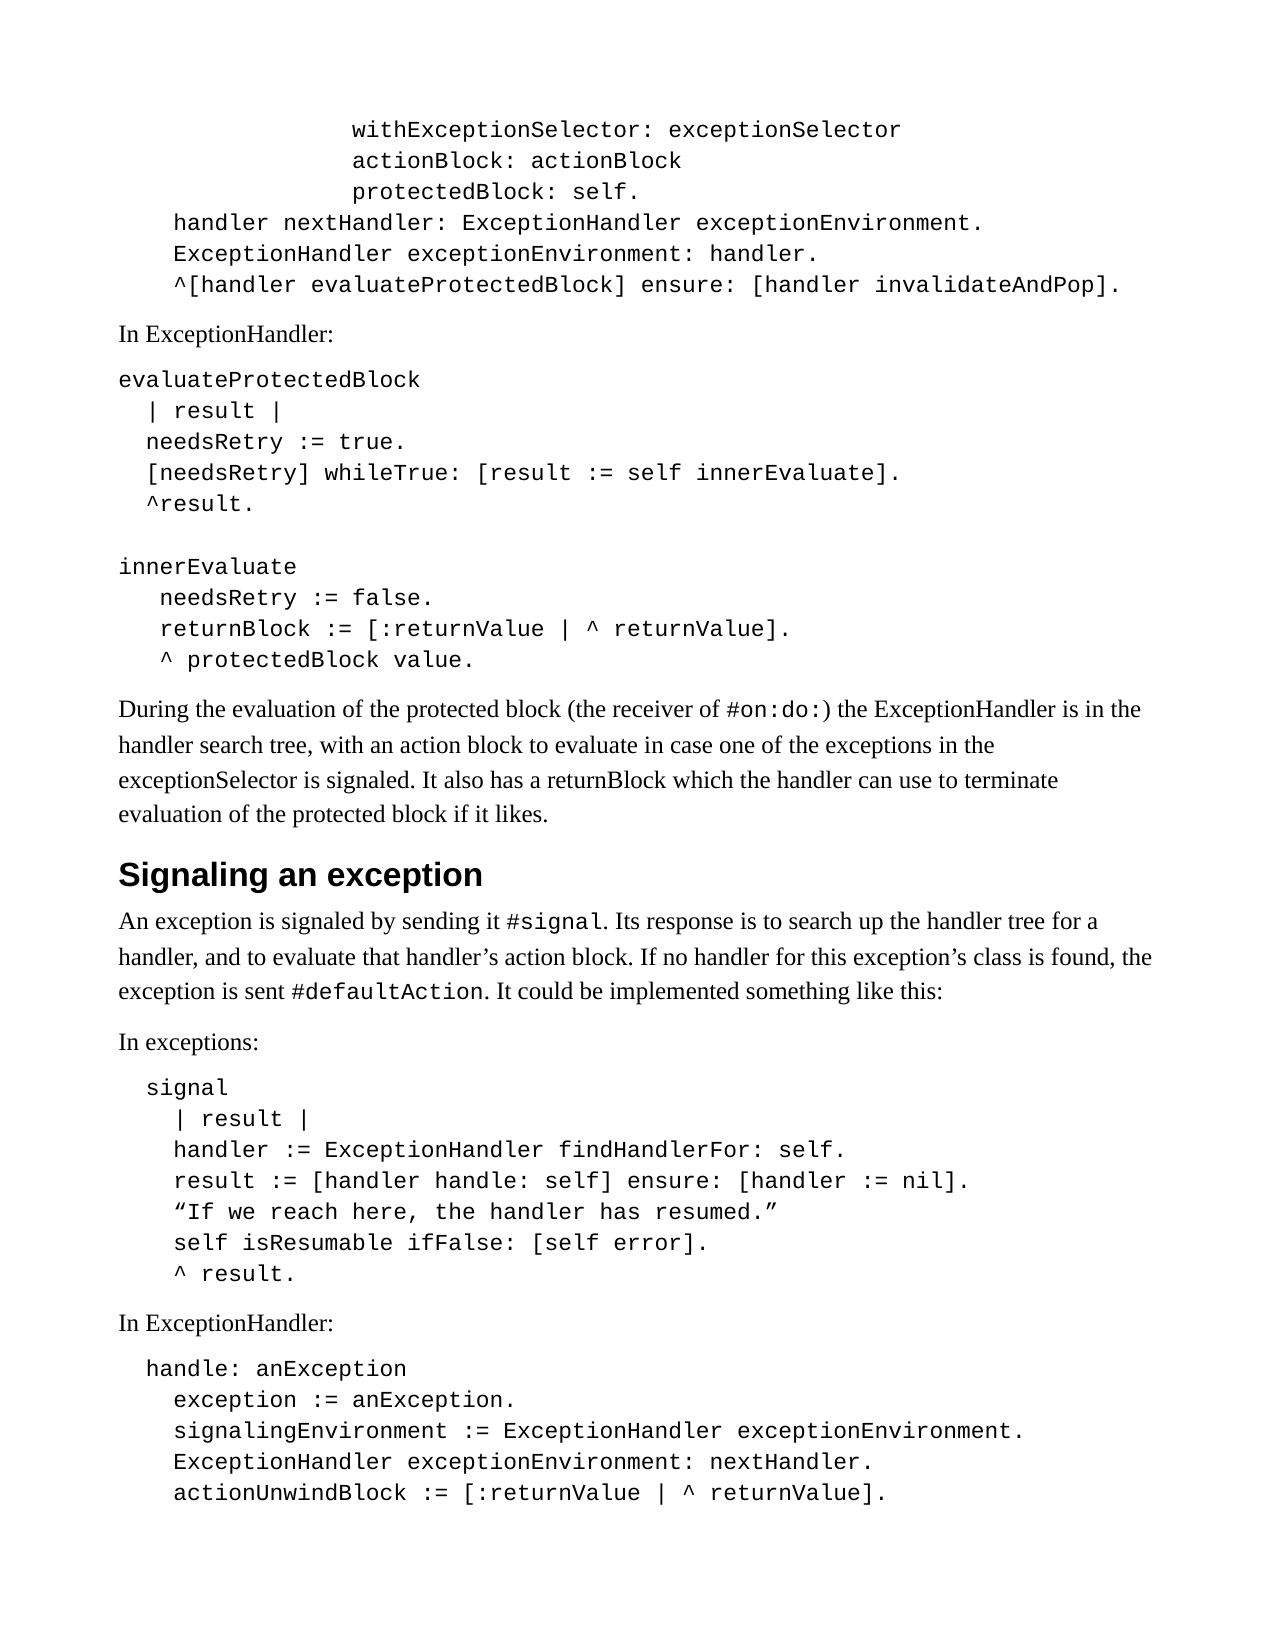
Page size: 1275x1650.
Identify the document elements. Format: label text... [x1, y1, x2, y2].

text ^[handler evaluateProtectedBlock] ensure: [handler invalidateAndPop]. [118, 273, 1157, 299]
text ^result. [118, 493, 1157, 518]
text actionBlock: actionBlock [118, 149, 1157, 175]
text self isResumable ifFalse: [self error]. [118, 1231, 1157, 1257]
text [needsRetry] whileTrue: [result := self innerEvaluate]. [118, 462, 1157, 487]
text ExceptionHandler exceptionEnvironment: handler. [118, 242, 1157, 268]
text In ExceptionHandler: [118, 1308, 1157, 1337]
text result := [handler handle: self] ensure: [handler := nil]. [118, 1169, 1157, 1195]
text ExceptionHandler exceptionEnvironment: nextHandler. [118, 1451, 1157, 1476]
text handler := ExceptionHandler findHandlerFor: self. [118, 1138, 1157, 1164]
text In exceptions: [118, 1027, 1157, 1056]
text handle: anException [118, 1357, 1157, 1383]
text signal [118, 1076, 1157, 1102]
text evaluateProtectedBlock [118, 368, 1157, 394]
text In ExceptionHandler: [118, 319, 1157, 348]
text signalingEnvironment := ExceptionHandler exceptionEnvironment. [118, 1419, 1157, 1445]
text exception := anException. [118, 1388, 1157, 1414]
text actionUnwindBlock := [:returnValue | ^ returnValue]. [118, 1482, 1157, 1507]
text | result | [118, 399, 1157, 425]
text innerEvaluate [118, 555, 1157, 581]
text handler nextHandler: ExceptionHandler exceptionEnvironment. [118, 211, 1157, 237]
text needsRetry := false. [118, 586, 1157, 612]
text During the evaluation of the protected block (the receiver of #on:do:) the ExceptionHandler is in the handler search tree, with an action block to evaluate in case one of the exceptions in the exceptionSelector is signaled. It also has a returnBlock which the handler can use to terminate evaluation of the protected block if it likes. [118, 694, 1157, 828]
text returnBlock := [:returnValue | ^ returnValue]. [118, 617, 1157, 643]
text | result | [118, 1107, 1157, 1133]
text ^ result. [118, 1262, 1157, 1288]
text “If we reach here, the handler has resumed.” [118, 1200, 1157, 1226]
text An exception is signaled by sending it #signal. Its response is to search up the handler tree for a handler, and to evaluate that handler’s action block. If no handler for this exception’s class is found, the exception is sent #defaultAction. It could be implemented something like this: [118, 906, 1157, 1006]
text needsRetry := true. [118, 431, 1157, 456]
text withExceptionSelector: exceptionSelector [118, 118, 1157, 144]
subtitle Signaling an exception [118, 854, 1157, 893]
text ^ protectedBlock value. [118, 648, 1157, 674]
text protectedBlock: self. [118, 180, 1157, 206]
